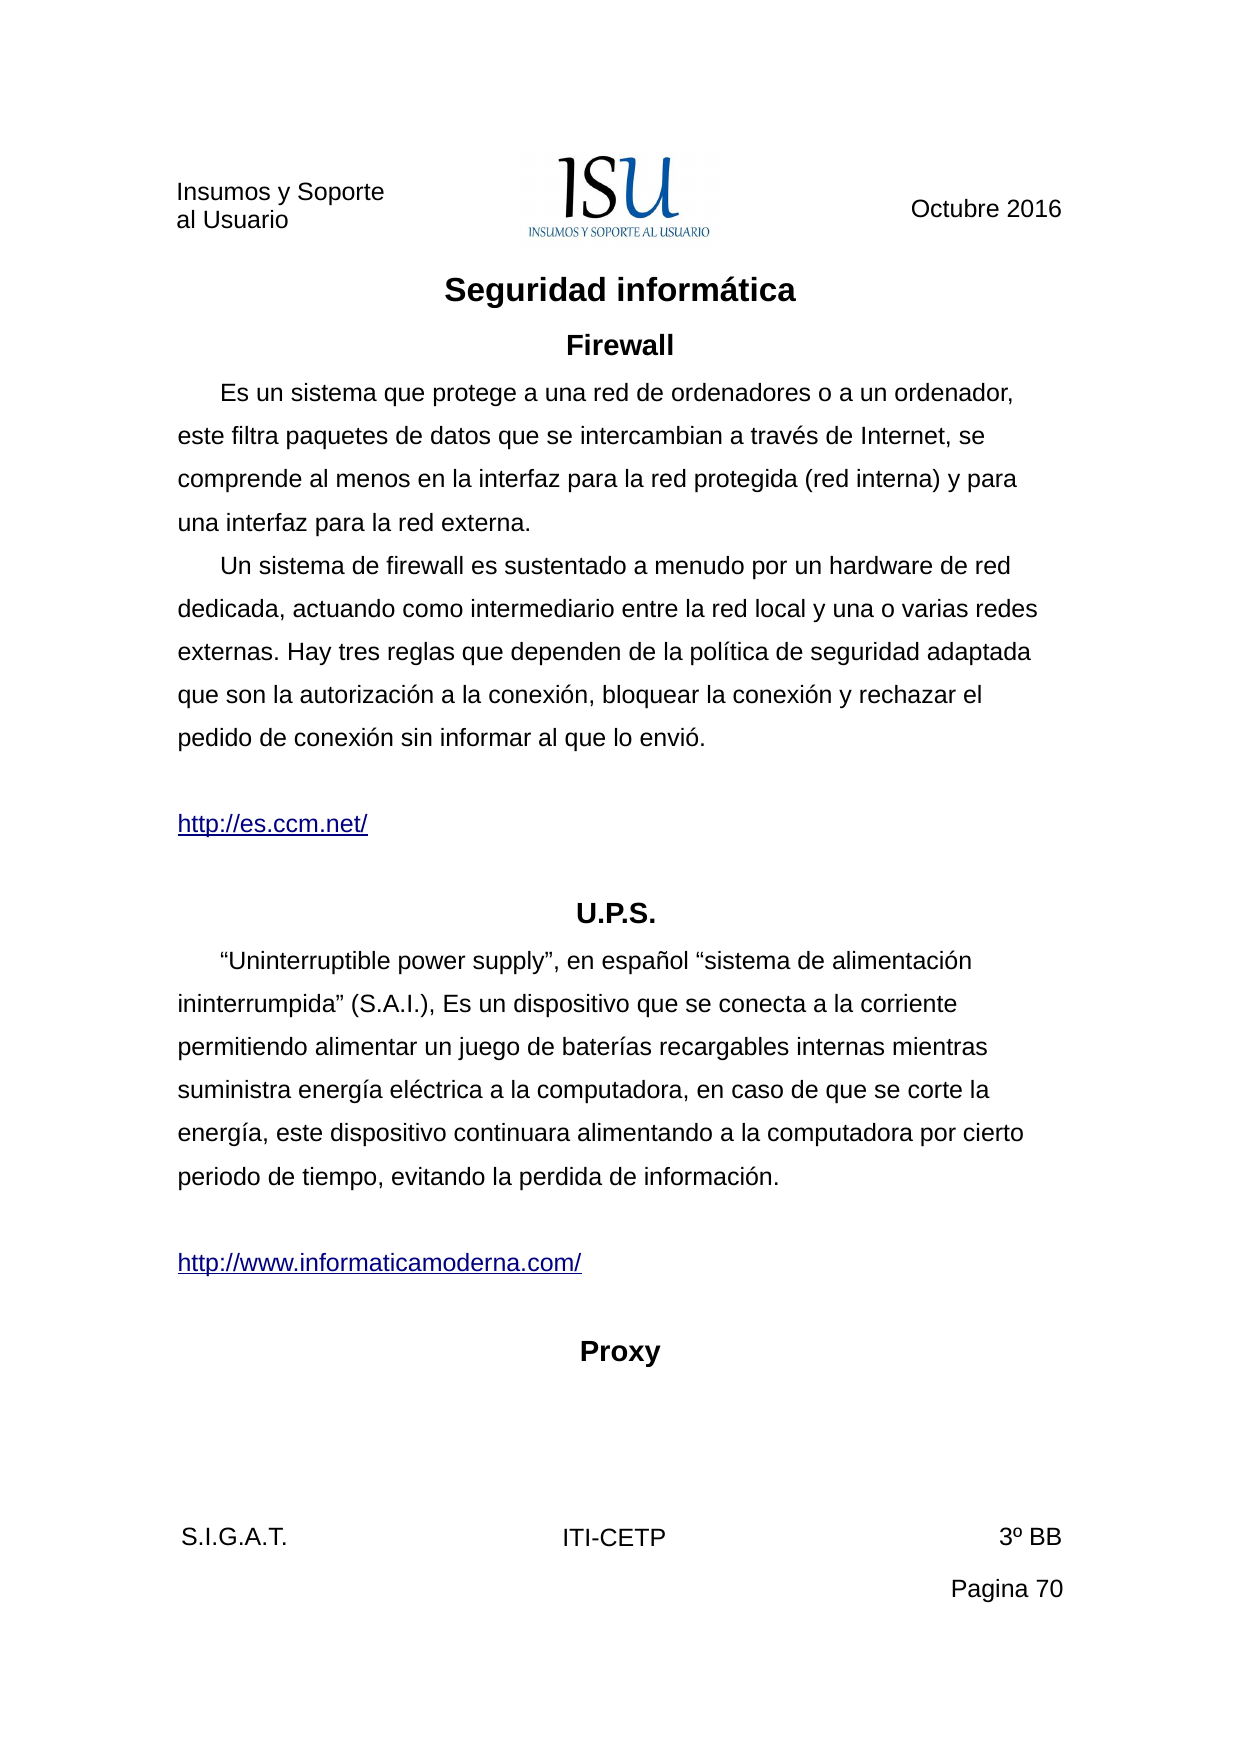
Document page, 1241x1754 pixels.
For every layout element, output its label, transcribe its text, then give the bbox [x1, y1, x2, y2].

text Seguridad informática [177, 270, 1063, 309]
text Un sistema de firewall es sustentado a menudo por un hardware de red dedicada, actuando como intermediario entre la red local y una o varias redes externas. Hay tres reglas que dependen de la política de seguridad adaptada que son la autorización a la conexión, bloquear la conexión y rechazar el pedido de conexión sin informar al que lo envió. [177, 551, 1063, 752]
text http://www.informaticamoderna.com/ [177, 1248, 1063, 1277]
text Es un sistema que protege a una red de ordenadores o a un ordenador, este filtra paquetes de datos que se intercambian a través de Internet, se comprende al menos en la interfaz para la red protegida (red interna) y para una interfaz para la red externa. [177, 378, 1063, 536]
text U.P.S. [177, 896, 1063, 929]
text Firewall [177, 328, 1063, 361]
text Proxy [177, 1334, 1063, 1368]
text http://es.ccm.net/ [177, 809, 1063, 838]
text “Uninterruptible power supply”, en español “sistema de alimentación ininterrumpida” (S.A.I.), Es un dispositivo que se conecta a la corriente permitiendo alimentar un juego de baterías recargables internas mientras suministra energía eléctrica a la computadora, en caso de que se corte la energía, este dispositivo continuara alimentando a la computadora por cierto periodo de tiempo, evitando la perdida de información. [177, 946, 1063, 1190]
picture [517, 138, 723, 252]
